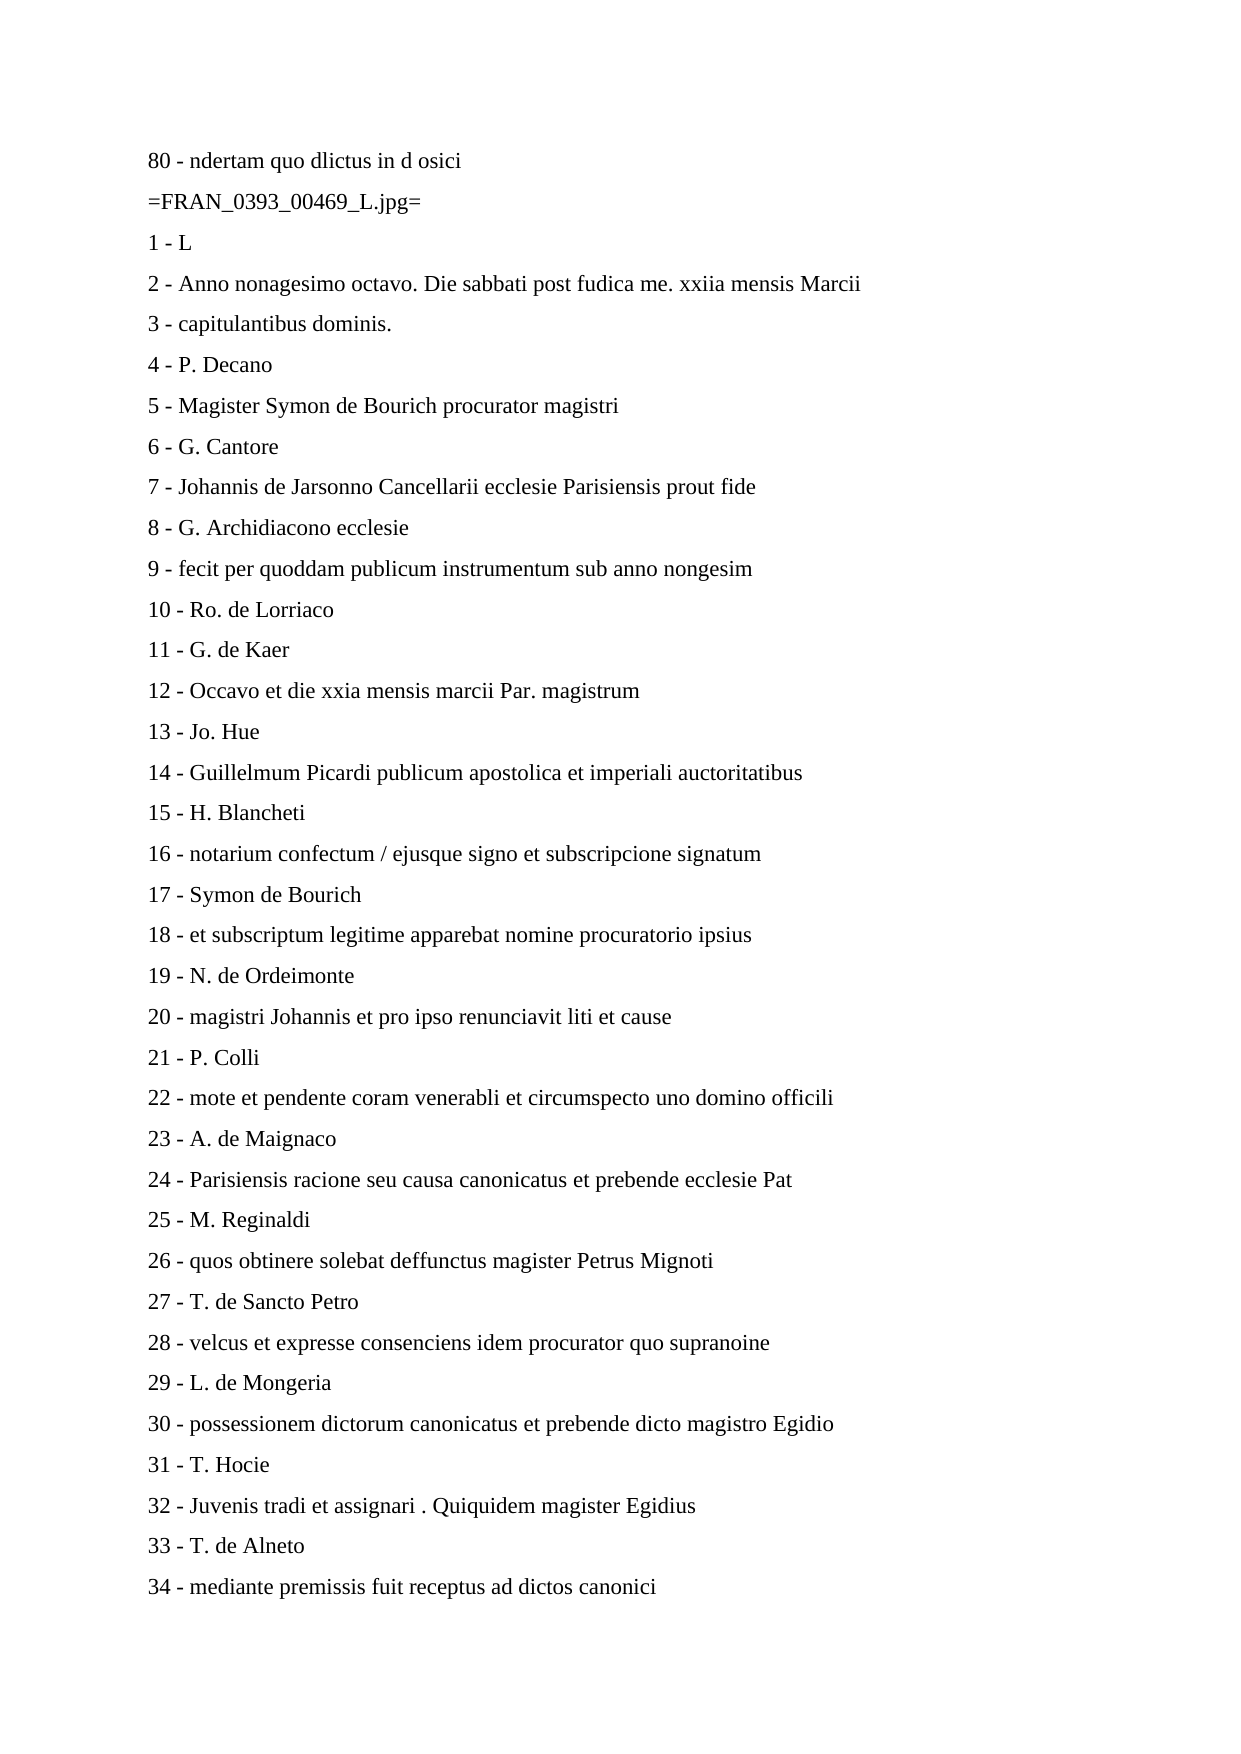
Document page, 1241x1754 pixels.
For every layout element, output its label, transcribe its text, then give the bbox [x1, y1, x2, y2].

text 7 - Johannis de Jarsonno Cancellarii ecclesie Parisiensis prout fide [148, 473, 1093, 500]
text 26 - quos obtinere solebat deffunctus magister Petrus Mignoti [148, 1247, 1093, 1274]
text 33 - T. de Alneto [148, 1532, 1093, 1559]
text 6 - G. Cantore [148, 433, 1093, 459]
text 28 - velcus et expresse consenciens idem procurator quo supranoine [148, 1329, 1093, 1355]
text 13 - Jo. Hue [148, 718, 1093, 744]
text 32 - Juvenis tradi et assignari . Quiquidem magister Egidius [148, 1492, 1093, 1518]
text 27 - T. de Sancto Petro [148, 1288, 1093, 1314]
text 80 - ndertam quo dlictus in d osici [148, 148, 1093, 174]
text 19 - N. de Ordeimonte [148, 962, 1093, 988]
text 14 - Guillelmum Picardi publicum apostolica et imperiali auctoritatibus [148, 758, 1093, 785]
text 23 - A. de Maignaco [148, 1125, 1093, 1151]
text 1 - L [148, 229, 1093, 255]
text 8 - G. Archidiacono ecclesie [148, 514, 1093, 541]
text 12 - Occavo et die xxia mensis marcii Par. magistrum [148, 677, 1093, 703]
text 22 - mote et pendente coram venerabli et circumspecto uno domino officili [148, 1084, 1093, 1111]
text 34 - mediante premissis fuit receptus ad dictos canonici [148, 1573, 1093, 1599]
text 29 - L. de Mongeria [148, 1369, 1093, 1396]
text 20 - magistri Johannis et pro ipso renunciavit liti et cause [148, 1003, 1093, 1029]
text 30 - possessionem dictorum canonicatus et prebende dicto magistro Egidio [148, 1410, 1093, 1437]
text 16 - notarium confectum / ejusque signo et subscripcione signatum [148, 840, 1093, 866]
text 15 - H. Blancheti [148, 799, 1093, 826]
text 2 - Anno nonagesimo octavo. Die sabbati post fudica me. xxiia mensis Marcii [148, 270, 1093, 296]
text 18 - et subscriptum legitime apparebat nomine procuratorio ipsius [148, 921, 1093, 948]
text 3 - capitulantibus dominis. [148, 311, 1093, 337]
text 31 - T. Hocie [148, 1451, 1093, 1477]
text 21 - P. Colli [148, 1044, 1093, 1070]
text 9 - fecit per quoddam publicum instrumentum sub anno nongesim [148, 555, 1093, 581]
text 17 - Symon de Bourich [148, 881, 1093, 907]
text 10 - Ro. de Lorriaco [148, 596, 1093, 622]
text 24 - Parisiensis racione seu causa canonicatus et prebende ecclesie Pat [148, 1166, 1093, 1192]
text 4 - P. Decano [148, 351, 1093, 378]
text 5 - Magister Symon de Bourich procurator magistri [148, 392, 1093, 418]
text 11 - G. de Kaer [148, 636, 1093, 663]
text =FRAN_0393_00469_L.jpg= [148, 188, 1093, 215]
text 25 - M. Reginaldi [148, 1207, 1093, 1233]
